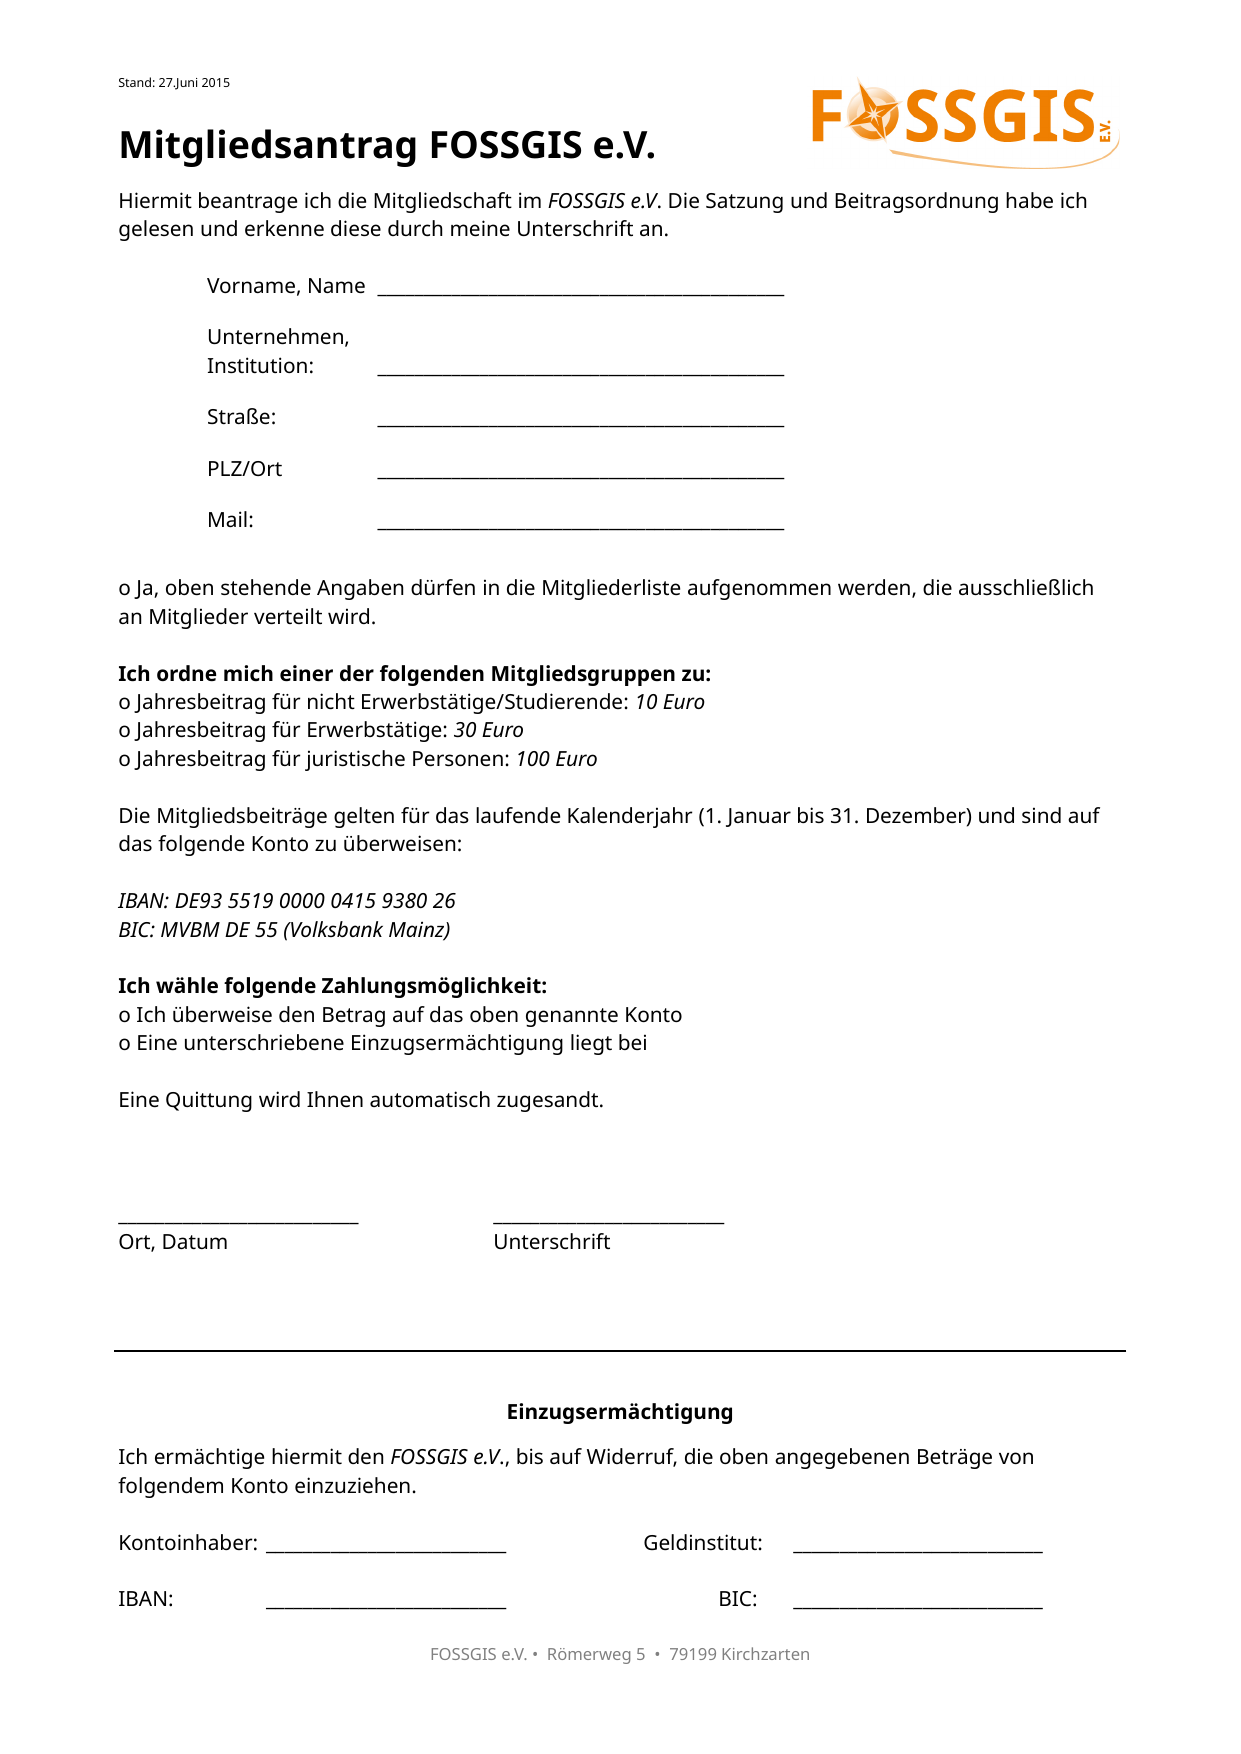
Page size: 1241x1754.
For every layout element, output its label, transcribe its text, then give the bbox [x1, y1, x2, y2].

text o Ja, oben stehende Angaben dürfen in die Mitgliederliste aufgenommen werden, die ausschließlich an Mitglieder verteilt wird. [118, 573, 1122, 630]
text Kontoinhaber: __________________________ Geldinstitut: ___________________________ [118, 1528, 1122, 1556]
text o Ich überweise den Betrag auf das oben genannte Konto [118, 1000, 1122, 1028]
text Ich wähle folgende Zahlungsmöglichkeit: [118, 972, 1122, 1000]
text IBAN: __________________________ BIC: ___________________________ [118, 1584, 1122, 1613]
text o Jahresbeitrag für nicht Erwerbstätige/Studierende: 10 Euro [118, 687, 1122, 716]
subtitle Einzugsermächtigung [118, 1397, 1122, 1426]
text Mail: ____________________________________________ [207, 505, 1122, 533]
text o Eine unterschriebene Einzugsermächtigung liegt bei [118, 1028, 1122, 1057]
text Ich ordne mich einer der folgenden Mitgliedsgruppen zu: [118, 659, 1122, 687]
text Hiermit beantrage ich die Mitgliedschaft im FOSSGIS e.V. Die Satzung und Beitragsordnung habe ich gelesen und erkenne diese durch meine Unterschrift an. [118, 186, 1122, 243]
text Eine Quittung wird Ihnen automatisch zugesandt. [118, 1085, 1122, 1114]
text Straße: ____________________________________________ [207, 402, 1122, 431]
text PLZ/Ort ____________________________________________ [207, 454, 1122, 482]
text Ort, Datum Unterschrift [118, 1227, 1122, 1256]
text Vorname, Name ____________________________________________ [207, 271, 1122, 299]
text Unternehmen, Institution: ____________________________________________ [207, 322, 1122, 379]
text o Jahresbeitrag für juristische Personen: 100 Euro [118, 744, 1122, 772]
text __________________________ _________________________ [118, 1199, 1122, 1227]
text o Jahresbeitrag für Erwerbstätige: 30 Euro [118, 716, 1122, 744]
text Ich ermächtige hiermit den FOSSGIS e.V., bis auf Widerruf, die oben angegebenen Beträge von folgendem Konto einzuziehen. [118, 1442, 1122, 1499]
text IBAN: DE93 5519 0000 0415 9380 26 BIC: MVBM DE 55 (Volksbank Mainz) [118, 858, 1122, 943]
picture [807, 76, 1120, 169]
text Die Mitgliedsbeiträge gelten für das laufende Kalenderjahr (1. Januar bis 31. Dezember) und sind auf das folgende Konto zu überweisen: [118, 801, 1122, 858]
text Mitgliedsantrag FOSSGIS e.V. [118, 118, 807, 169]
